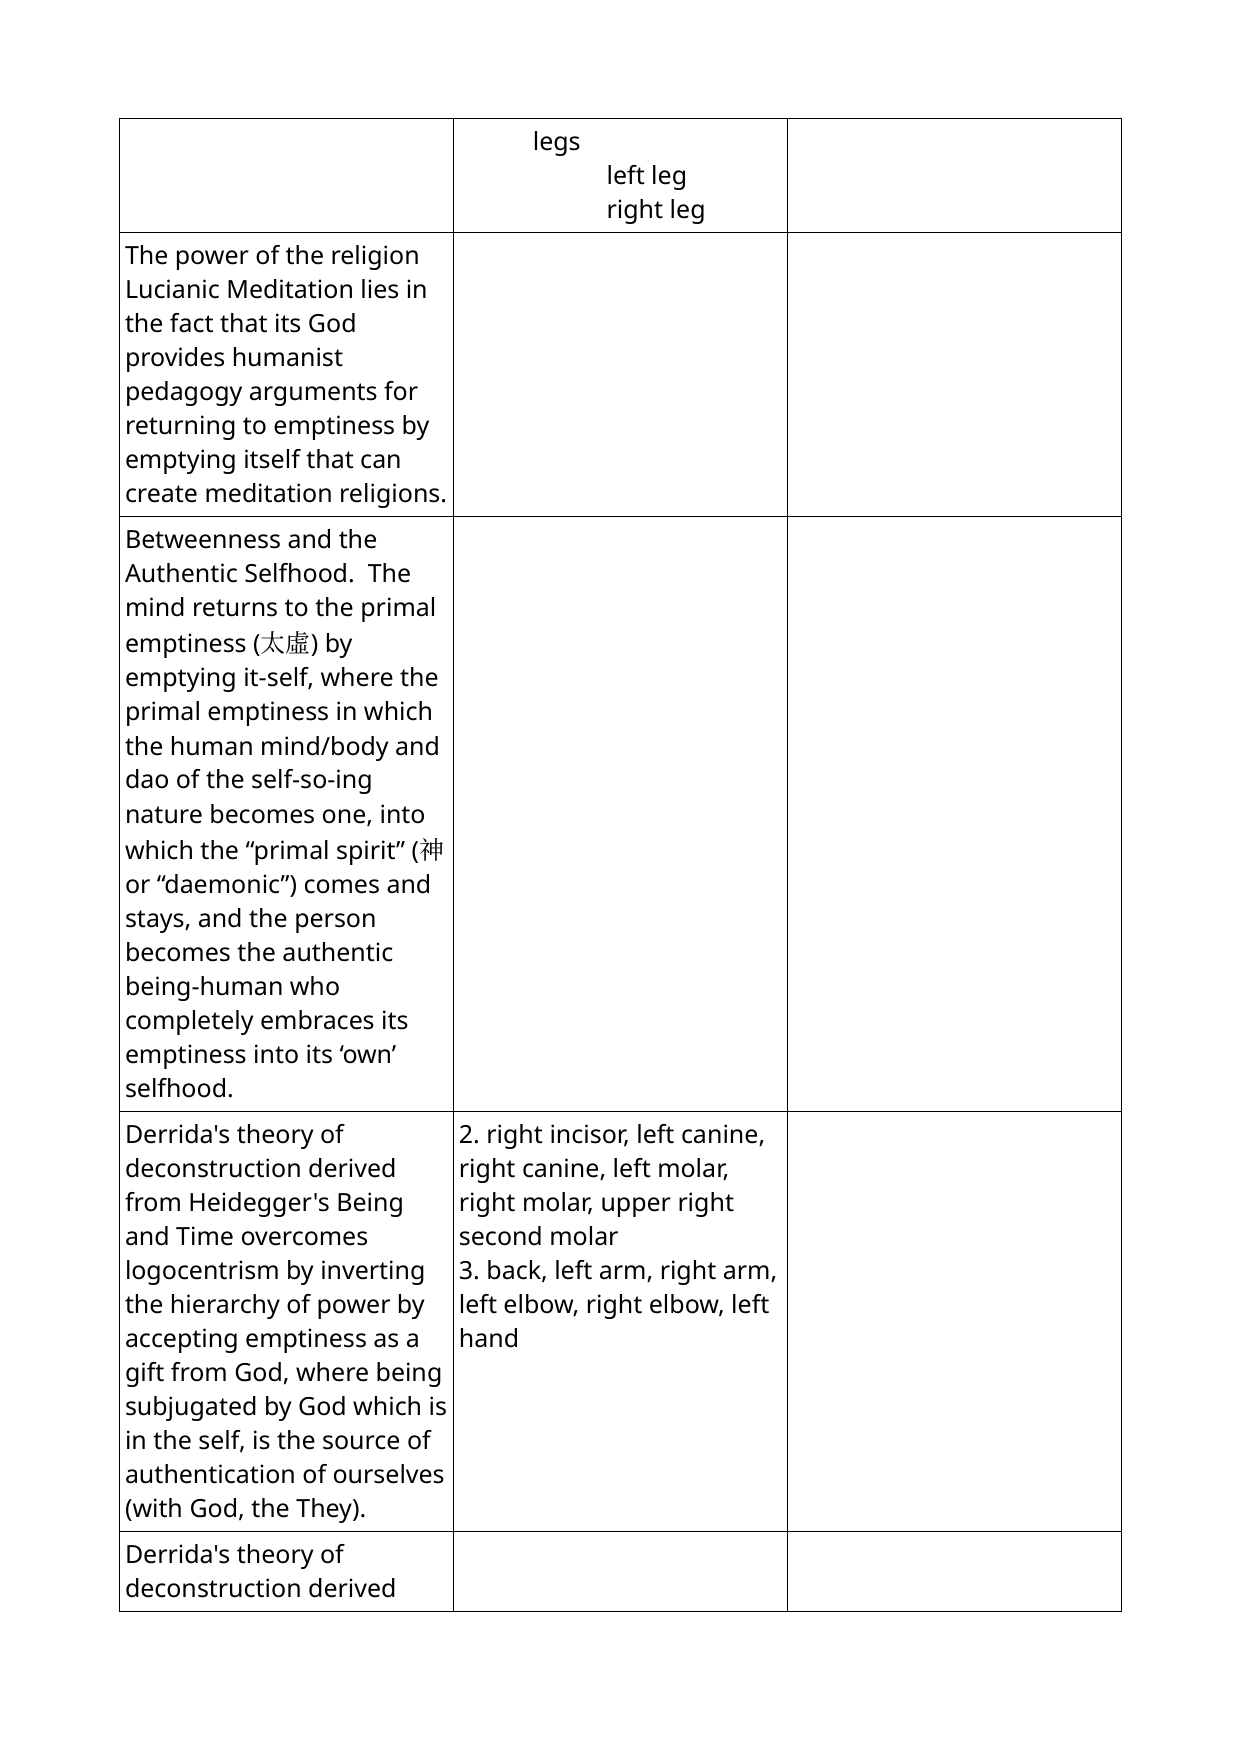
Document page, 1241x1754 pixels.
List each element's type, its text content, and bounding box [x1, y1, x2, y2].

table_cell [788, 119, 1121, 232]
table_cell [120, 119, 453, 232]
table_cell 2. right incisor, left canine, right canine, left molar, right molar, upper right second molar 3. back, left arm, right arm, left elbow, right elbow, left hand [454, 1112, 787, 1531]
table_cell [454, 517, 787, 1111]
table_cell legs left leg right leg [454, 119, 787, 232]
table_cell Betweenness and the Authentic Selfhood. The mind returns to the primal emptiness (太虛) by emptying it-self, where the primal emptiness in which the human mind/body and dao of the self-so-ing nature becomes one, into which the “primal spirit” (神 or “daemonic”) comes and stays, and the person becomes the authentic being-human who completely embraces its emptiness into its ‘own’ selfhood. [120, 517, 453, 1111]
table_cell [454, 1532, 787, 1611]
table_cell The power of the religion Lucianic Meditation lies in the fact that its God provides humanist pedagogy arguments for returning to emptiness by emptying itself that can create meditation religions. [120, 233, 453, 516]
table_cell Derrida's theory of deconstruction derived from Heidegger's Being and Time overcomes logocentrism by inverting the hierarchy of power by accepting emptiness as a gift from God, where being subjugated by God which is in the self, is the source of authentication of ourselves (with God, the They). [120, 1112, 453, 1531]
table_cell [788, 1532, 1121, 1611]
table_cell Derrida's theory of deconstruction derived [120, 1532, 453, 1611]
table_cell [788, 1112, 1121, 1531]
table_cell [788, 233, 1121, 516]
table_cell [788, 517, 1121, 1111]
table_cell [454, 233, 787, 516]
